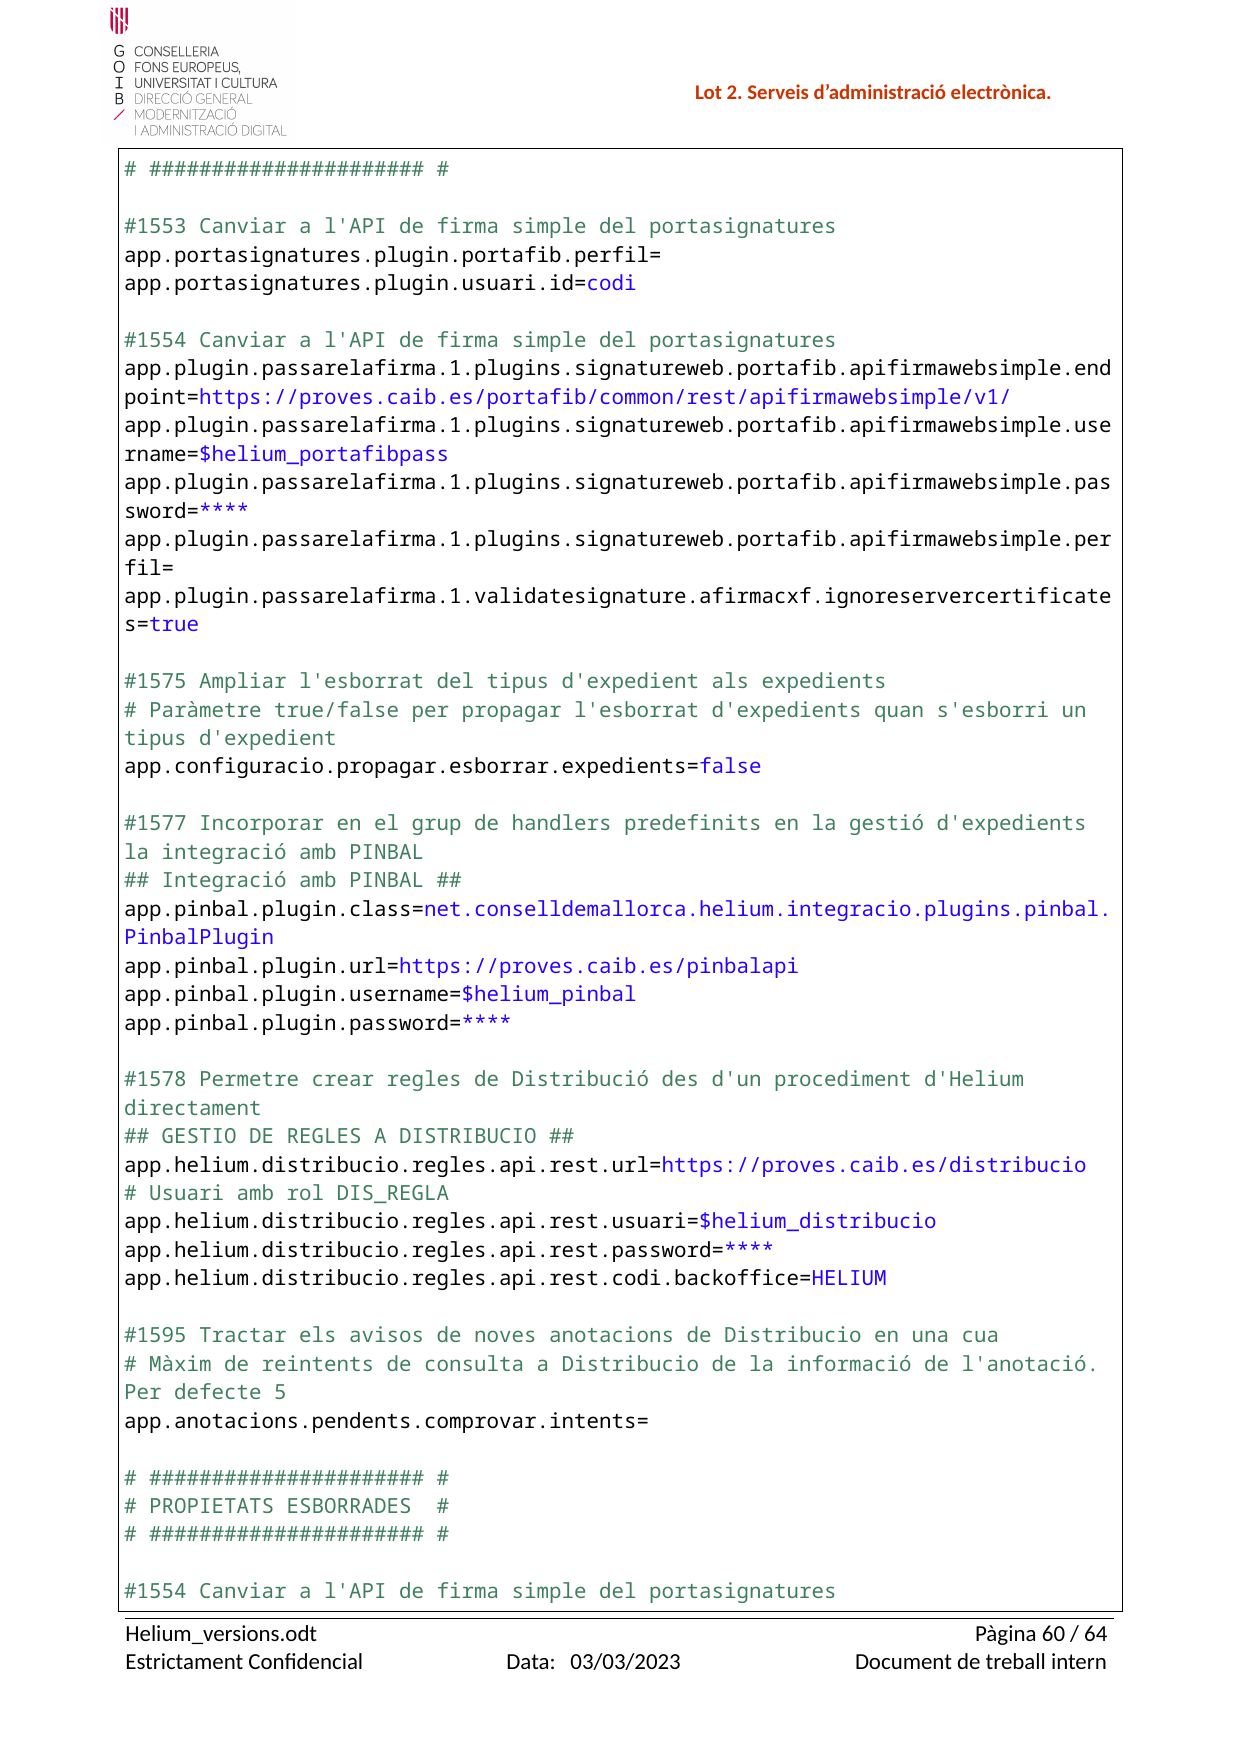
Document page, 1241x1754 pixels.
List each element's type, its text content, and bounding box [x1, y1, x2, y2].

picture [100, 0, 297, 144]
table_header # ###################### # #1553 Canviar a l'API de firma simple del portasignatures app.portasignatures.plugin.portafib.perfil= app.portasignatures.plugin.usuari.id=codi #1554 Canviar a l'API de firma simple del portasignatures app.plugin.passarelafirma.1.plugins.signatureweb.portafib.apifirmawebsimple.endpoint=https://proves.caib.es/portafib/common/rest/apifirmawebsimple/v1/ app.plugin.passarelafirma.1.plugins.signatureweb.portafib.apifirmawebsimple.username=$helium_portafibpass app.plugin.passarelafirma.1.plugins.signatureweb.portafib.apifirmawebsimple.password=**** app.plugin.passarelafirma.1.plugins.signatureweb.portafib.apifirmawebsimple.perfil= app.plugin.passarelafirma.1.validatesignature.afirmacxf.ignoreservercertificates=true #1575 Ampliar l'esborrat del tipus d'expedient als expedients # Paràmetre true/false per propagar l'esborrat d'expedients quan s'esborri un tipus d'expedient app.configuracio.propagar.esborrar.expedients=false #1577 Incorporar en el grup de handlers predefinits en la gestió d'expedients la integració amb PINBAL ## Integració amb PINBAL ## app.pinbal.plugin.class=net.conselldemallorca.helium.integracio.plugins.pinbal.PinbalPlugin app.pinbal.plugin.url=https://proves.caib.es/pinbalapi app.pinbal.plugin.username=$helium_pinbal app.pinbal.plugin.password=**** #1578 Permetre crear regles de Distribució des d'un procediment d'Helium directament ## GESTIO DE REGLES A DISTRIBUCIO ## app.helium.distribucio.regles.api.rest.url=https://proves.caib.es/distribucio # Usuari amb rol DIS_REGLA app.helium.distribucio.regles.api.rest.usuari=$helium_distribucio app.helium.distribucio.regles.api.rest.password=**** app.helium.distribucio.regles.api.rest.codi.backoffice=HELIUM #1595 Tractar els avisos de noves anotacions de Distribucio en una cua # Màxim de reintents de consulta a Distribucio de la informació de l'anotació. Per defecte 5 app.anotacions.pendents.comprovar.intents= # ###################### # # PROPIETATS ESBORRADES # # ###################### # #1554 Canviar a l'API de firma simple del portasignatures [119, 149, 1122, 1611]
